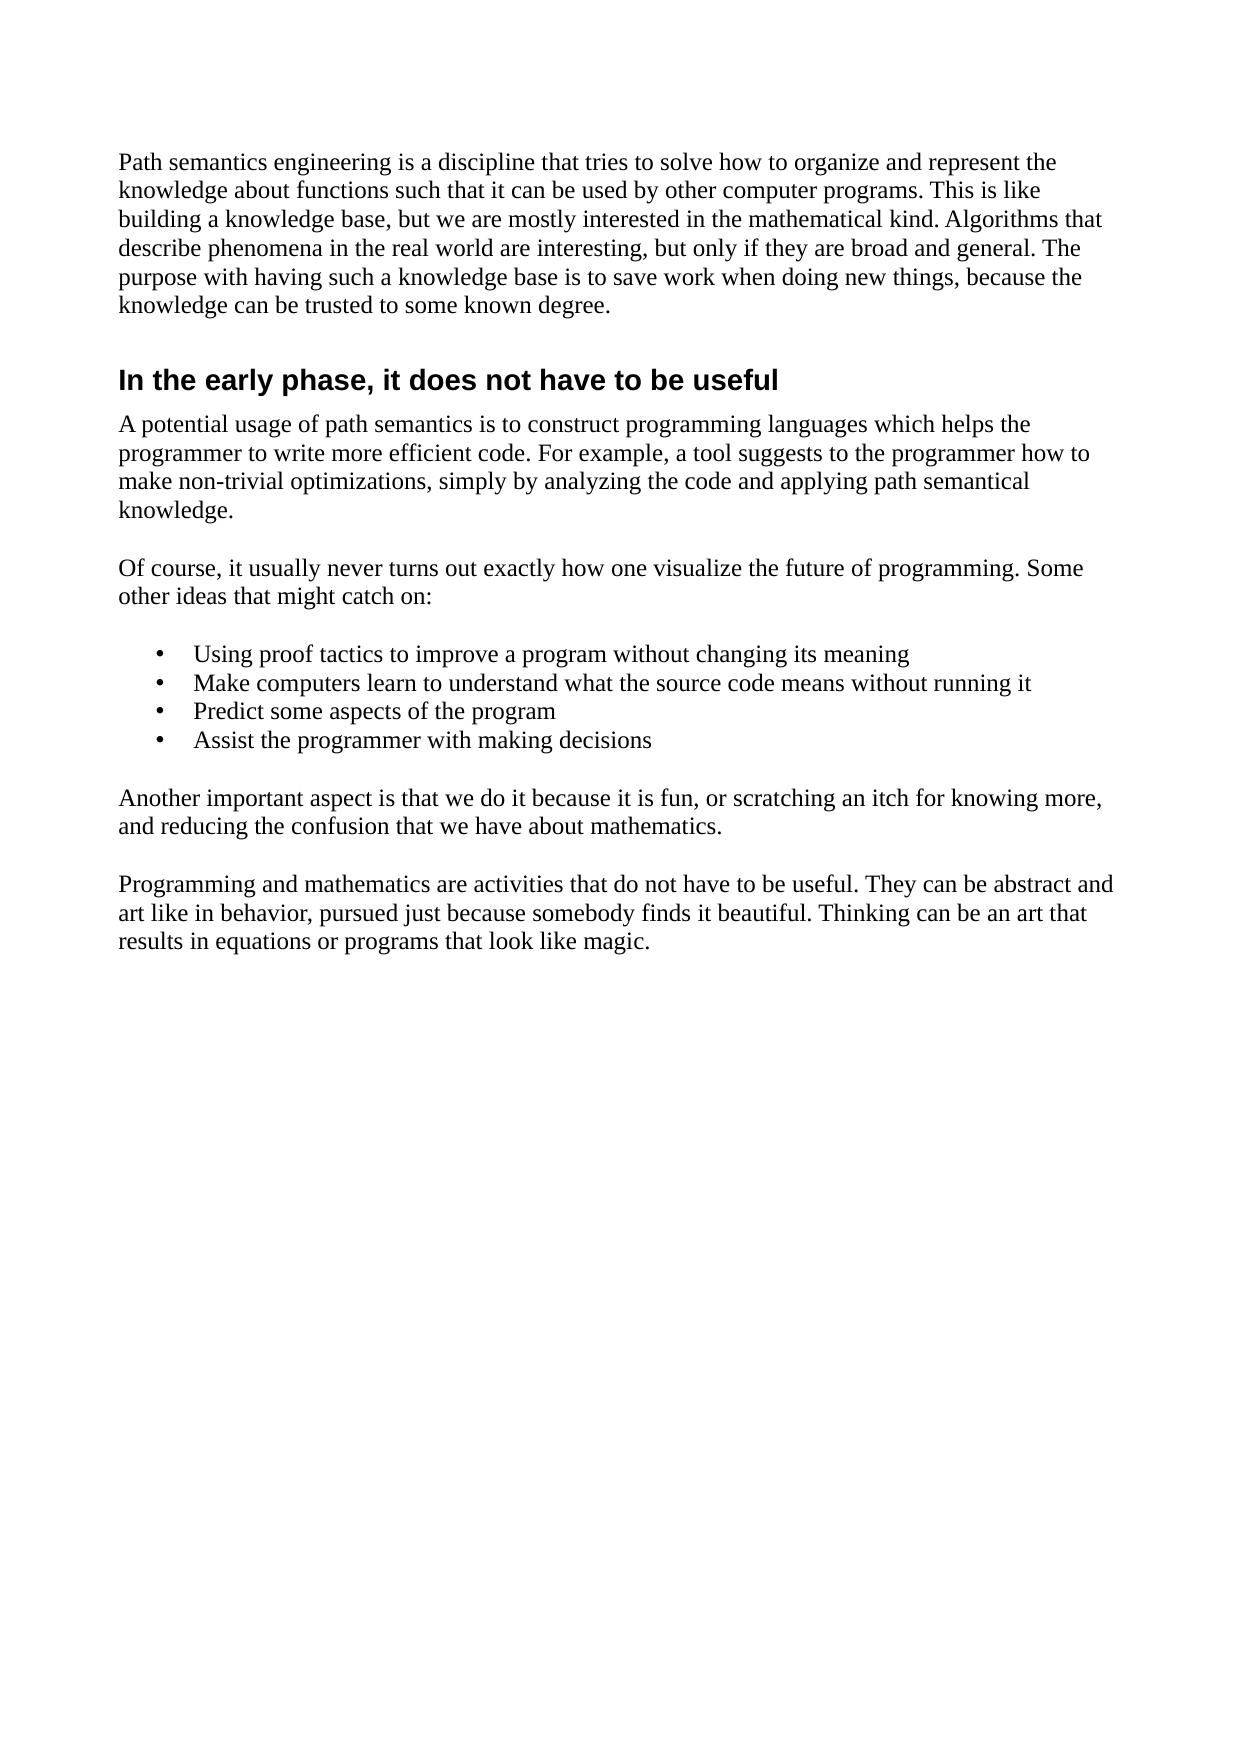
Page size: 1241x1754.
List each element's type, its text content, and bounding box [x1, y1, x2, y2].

text A potential usage of path semantics is to construct programming languages which helps the programmer to write more efficient code. For example, a tool suggests to the programmer how to make non-trivial optimizations, simply by analyzing the code and applying path semantical knowledge. [118, 409, 1122, 524]
text Path semantics engineering is a discipline that tries to solve how to organize and represent the knowledge about functions such that it can be used by other computer programs. This is like building a knowledge base, but we are mostly interested in the mathematical kind. Algorithms that describe phenomena in the real world are interesting, but only if they are broad and general. The purpose with having such a knowledge base is to save work when doing new things, because the knowledge can be trusted to some known degree. [118, 147, 1122, 319]
text Another important aspect is that we do it because it is fun, or scratching an itch for knowing more, and reducing the confusion that we have about mathematics. [118, 783, 1122, 840]
list Predict some aspects of the program [156, 696, 1122, 725]
list Make computers learn to understand what the source code means without running it [156, 668, 1122, 696]
subtitle In the early phase, it does not have to be useful [118, 363, 1122, 396]
list Assist the programmer with making decisions [156, 725, 1122, 754]
text Programming and mathematics are activities that do not have to be useful. They can be abstract and art like in behavior, pursued just because somebody finds it beautiful. Thinking can be an art that results in equations or programs that look like magic. [118, 869, 1122, 955]
list Using proof tactics to improve a program without changing its meaning [156, 639, 1122, 668]
text Of course, it usually never turns out exactly how one visualize the future of programming. Some other ideas that might catch on: [118, 553, 1122, 610]
